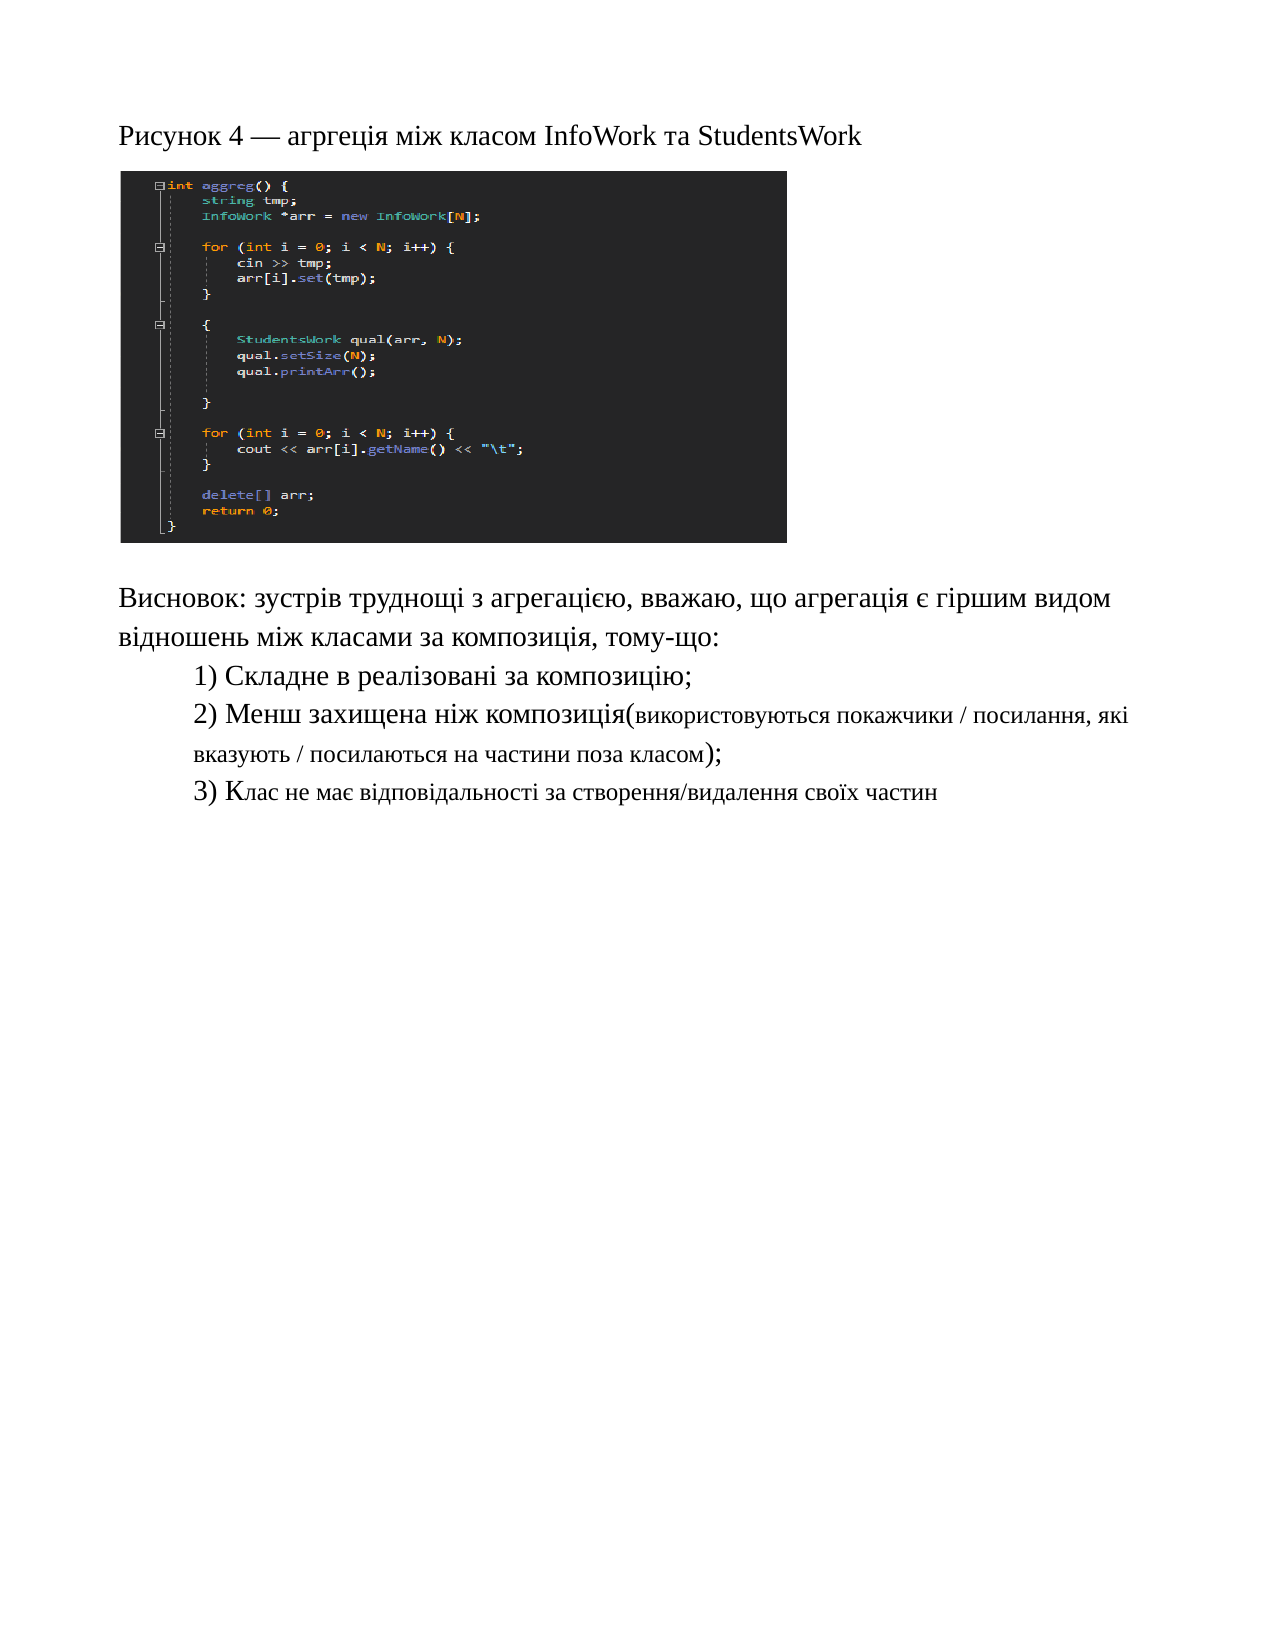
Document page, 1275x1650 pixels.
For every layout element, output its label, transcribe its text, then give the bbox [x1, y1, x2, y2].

text Рисунок 4 — агргеція між класом InfoWork та StudentsWork [118, 118, 1157, 152]
text 2) Менш захищена ніж композиція(використовуються покажчики / посилання, які вказують / посилаються на частини поза класом); [118, 696, 1157, 768]
picture [120, 171, 787, 543]
text 3) Клас не має відповідальності за створення/видалення своїх частин [118, 773, 1157, 807]
text Висновок: зустрів труднощі з агрегацією, вважаю, що агрегація є гіршим видом відношень між класами за композиція, тому-що: 1) Складне в реалізовані за композицію; [118, 581, 1157, 691]
